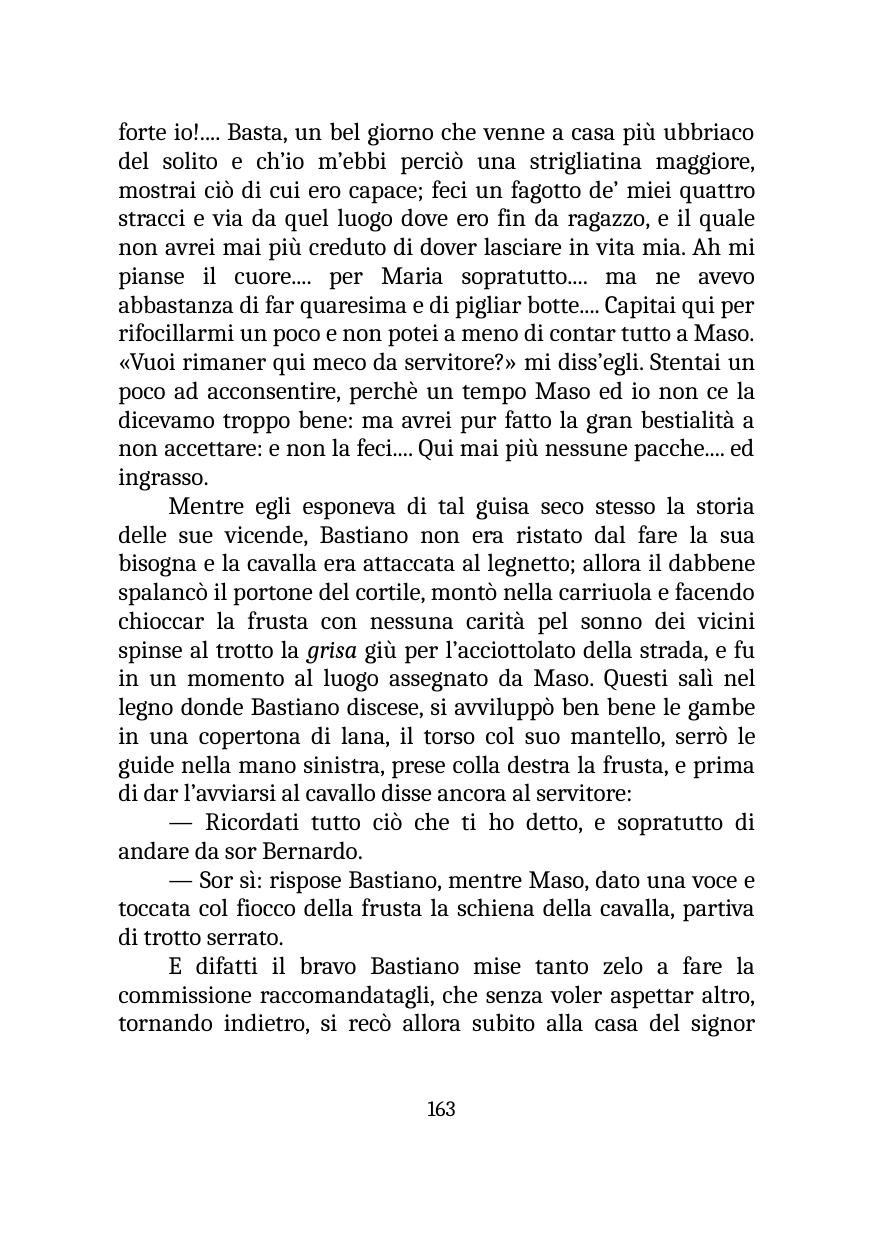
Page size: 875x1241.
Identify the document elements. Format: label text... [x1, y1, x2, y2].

text E difatti il bravo Bastiano mise tanto zelo a fare la commissione raccomandatagli, che senza voler aspettar altro, tornando indietro, si recò allora subito alla casa del signor [118, 952, 756, 1038]
text forte io!.... Basta, un bel giorno che venne a casa più ubbriaco del solito e ch’io m’ebbi perciò una strigliatina maggiore, mostrai ciò di cui ero capace; feci un fagotto de’ miei quattro stracci e via da quel luogo dove ero fin da ragazzo, e il quale non avrei mai più creduto di dover lasciare in vita mia. Ah mi pianse il cuore.... per Maria sopratutto.... ma ne avevo abbastanza di far quaresima e di pigliar botte.... Capitai qui per rifocillarmi un poco e non potei a meno di contar tutto a Maso. «Vuoi rimaner qui meco da servitore?» mi diss’egli. Stentai un poco ad acconsentire, perchè un tempo Maso ed io non ce la dicevamo troppo bene: ma avrei pur fatto la gran bestialità a non accettare: e non la feci.... Qui mai più nessune pacche.... ed ingrasso. [118, 118, 756, 492]
text — Ricordati tutto ciò che ti ho detto, e sopratutto di andare da sor Bernardo. [118, 808, 756, 866]
text — Sor sì: rispose Bastiano, mentre Maso, dato una voce e toccata col fiocco della frusta la schiena della cavalla, partiva di trotto serrato. [118, 866, 756, 952]
text Mentre egli esponeva di tal guisa seco stesso la storia delle sue vicende, Bastiano non era ristato dal fare la sua bisogna e la cavalla era attaccata al legnetto; allora il dabbene spalancò il portone del cortile, montò nella carriuola e facendo chioccar la frusta con nessuna carità pel sonno dei vicini spinse al trotto la grisa giù per l’acciottolato della strada, e fu in un momento al luogo assegnato da Maso. Questi salì nel legno donde Bastiano discese, si avviluppò ben bene le gambe in una copertona di lana, il torso col suo mantello, serrò le guide nella mano sinistra, prese colla destra la frusta, e prima di dar l’avviarsi al cavallo disse ancora al servitore: [118, 492, 756, 808]
